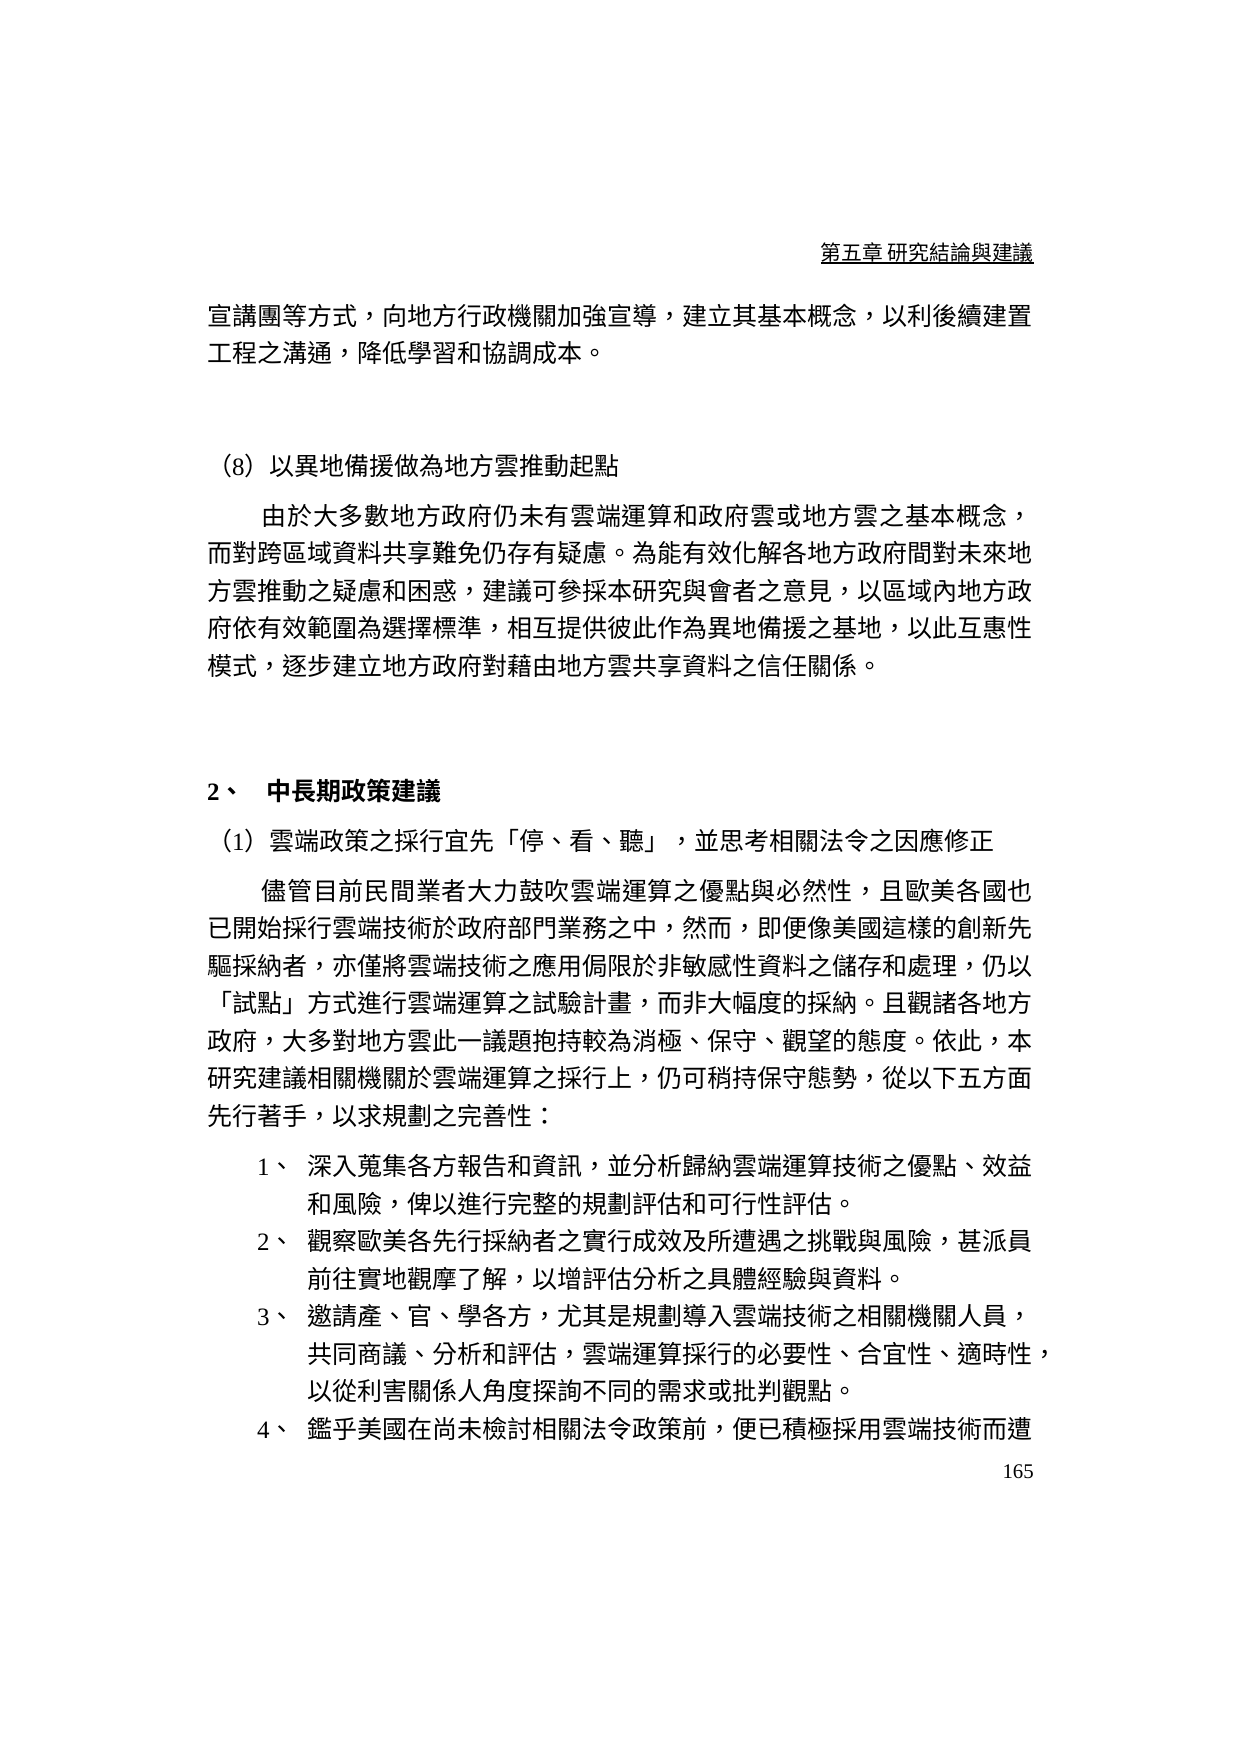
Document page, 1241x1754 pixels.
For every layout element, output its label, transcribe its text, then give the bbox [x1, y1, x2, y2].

list 雲端政策之採行宜先「停、看、聽」，並思考相關法令之因應修正 [207, 820, 1033, 858]
list 深入蒐集各方報告和資訊，並分析歸納雲端運算技術之優點、效益和風險，俾以進行完整的規劃評估和可行性評估。 [257, 1145, 1033, 1220]
list 邀請產、官、學各方，尤其是規劃導入雲端技術之相關機關人員，共同商議、分析和評估，雲端運算採行的必要性、合宜性、適時性，以從利害關係人角度探詢不同的需求或批判觀點。 [257, 1295, 1033, 1408]
list 鑑乎美國在尚未檢討相關法令政策前，便已積極採用雲端技術而遭 [257, 1408, 1033, 1445]
list 中長期政策建議 [207, 770, 1033, 808]
text 宣講團等方式，向地方行政機關加強宣導，建立其基本概念，以利後續建置工程之溝通，降低學習和協調成本。 [207, 295, 1033, 370]
text 儘管目前民間業者大力鼓吹雲端運算之優點與必然性，且歐美各國也已開始採行雲端技術於政府部門業務之中，然而，即便像美國這樣的創新先驅採納者，亦僅將雲端技術之應用侷限於非敏感性資料之儲存和處理，仍以「試點」方式進行雲端運算之試驗計畫，而非大幅度的採納。且觀諸各地方政府，大多對地方雲此一議題抱持較為消極、保守、觀望的態度。依此，本研究建議相關機關於雲端運算之採行上，仍可稍持保守態勢，從以下五方面先行著手，以求規劃之完善性： [207, 870, 1033, 1133]
text 由於大多數地方政府仍未有雲端運算和政府雲或地方雲之基本概念，而對跨區域資料共享難免仍存有疑慮。為能有效化解各地方政府間對未來地方雲推動之疑慮和困惑，建議可參採本研究與會者之意見，以區域內地方政府依有效範圍為選擇標準，相互提供彼此作為異地備援之基地，以此互惠性模式，逐步建立地方政府對藉由地方雲共享資料之信任關係。 [207, 495, 1033, 683]
list 觀察歐美各先行採納者之實行成效及所遭遇之挑戰與風險，甚派員前往實地觀摩了解，以增評估分析之具體經驗與資料。 [257, 1220, 1033, 1295]
list 以異地備援做為地方雲推動起點 [207, 445, 1033, 483]
